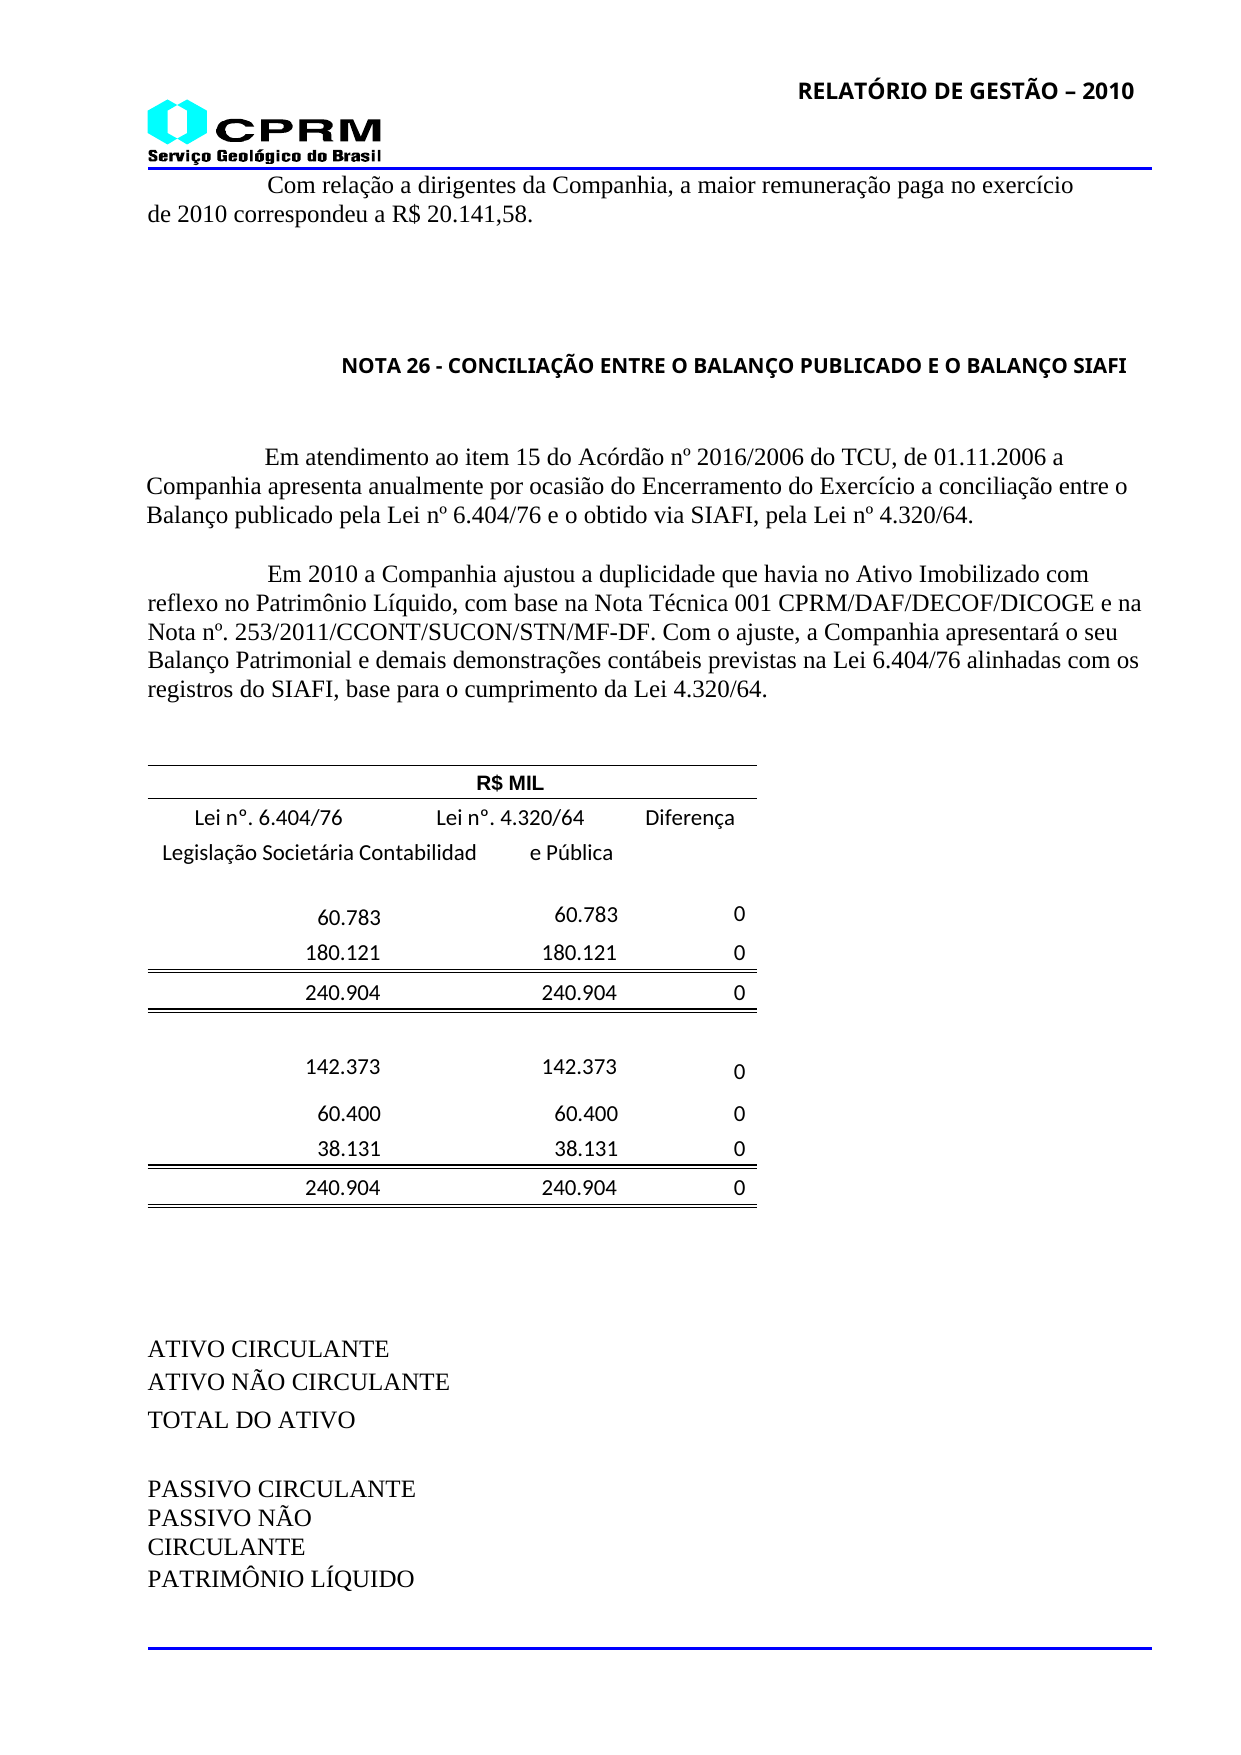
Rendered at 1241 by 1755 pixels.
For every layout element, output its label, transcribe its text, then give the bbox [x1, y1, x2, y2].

table_cell 0 [645, 1130, 757, 1164]
text PASSIVO CIRCULANTE [147, 1474, 1104, 1503]
text CIRCULANTE [147, 1532, 1104, 1561]
text PASSIVO NÃO [147, 1503, 1104, 1532]
table_cell e Pública 60.783 [541, 834, 645, 934]
table_cell Diferença [645, 799, 757, 834]
text TOTAL DO ATIVO [147, 1405, 1104, 1434]
table_header [645, 766, 757, 798]
table_cell 0 [645, 1169, 757, 1204]
table_cell Lei nº. 6.404/76 Lei nº. 4.320/64 [148, 799, 645, 834]
table_cell 38.131 [541, 1130, 645, 1164]
table_cell 180.121 [148, 934, 541, 969]
text Em 2010 a Companhia ajustou a duplicidade que havia no Ativo Imobilizado com [267, 559, 1152, 588]
table_cell 60.400 [148, 1088, 541, 1129]
text Com relação a dirigentes da Companhia, a maior remuneração paga no exercício [267, 170, 1152, 199]
table_cell 180.121 [541, 934, 645, 969]
table_cell Legislação Societária Contabilidad 60.783 [148, 834, 541, 934]
table_cell 0 [645, 1088, 757, 1129]
table_cell 240.904 [541, 973, 645, 1008]
table_cell 142.373 [541, 1013, 645, 1087]
table_cell 0 [645, 973, 757, 1008]
table_cell 60.400 [541, 1088, 645, 1129]
table_cell 240.904 [541, 1169, 645, 1204]
text PATRIMÔNIO LÍQUIDO [147, 1564, 1104, 1593]
table_cell 142.373 [148, 1013, 541, 1087]
text reflexo no Patrimônio Líquido, com base na Nota Técnica 001 CPRM/DAF/DECOF/DICOGE e na Nota nº. 253/2011/CCONT/SUCON/STN/MF-DF. Com o ajuste, a Companhia apresentará o seu Balanço Patrimonial e demais demonstrações contábeis previstas na Lei 6.404/76 alinhadas com os registros do SIAFI, base para o cumprimento da Lei 4.320/64. [147, 588, 1152, 703]
table_cell 240.904 [148, 1169, 541, 1204]
table_cell 38.131 [148, 1130, 541, 1164]
text de 2010 correspondeu a R$ 20.141,58. [147, 199, 1152, 228]
table_cell 240.904 [148, 973, 541, 1008]
text Em atendimento ao item 15 do Acórdão nº 2016/2006 do TCU, de 01.11.2006 a Companhia apresenta anualmente por ocasião do Encerramento do Exercício a conciliação entre o Balanço publicado pela Lei nº 6.404/76 e o obtido via SIAFI, pela Lei nº 4.320/64. [146, 442, 1152, 528]
text ATIVO CIRCULANTE [147, 1334, 1104, 1363]
table_cell 0 [645, 834, 757, 934]
table_header R$ MIL [148, 766, 645, 798]
table_cell 0 [645, 1013, 757, 1087]
text ATIVO NÃO CIRCULANTE [147, 1367, 1104, 1395]
table_cell 0 [645, 934, 757, 969]
